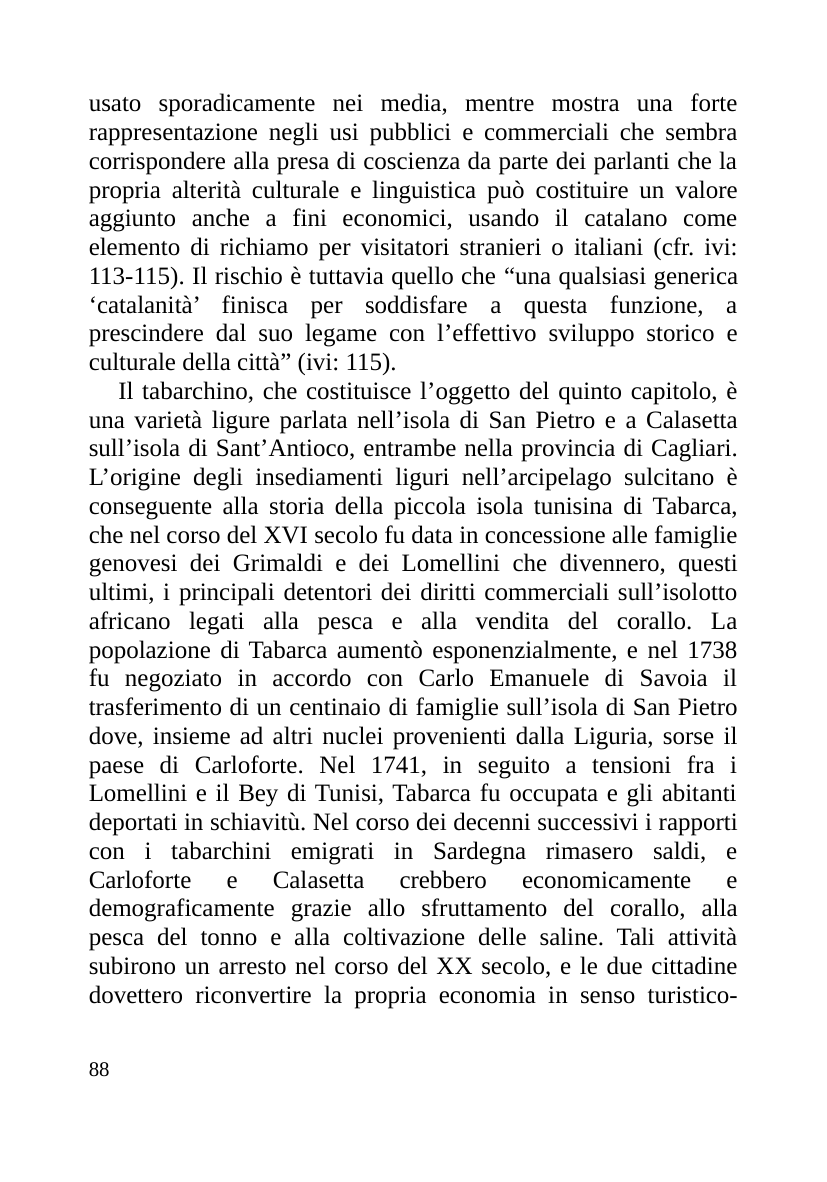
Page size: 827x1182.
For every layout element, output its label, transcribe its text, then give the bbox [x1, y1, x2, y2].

text Il tabarchino, che costituisce l’oggetto del quinto capitolo, è una varietà ligure parlata nell’isola di San Pietro e a Calasetta sull’isola di Sant’Antioco, entrambe nella provincia di Cagliari. L’origine degli insediamenti liguri nell’arcipelago sulcitano è conseguente alla storia della piccola isola tunisina di Tabarca, che nel corso del XVI secolo fu data in concessione alle famiglie genovesi dei Grimaldi e dei Lomellini che divennero, questi ultimi, i principali detentori dei diritti commerciali sull’isolotto africano legati alla pesca e alla vendita del corallo. La popolazione di Tabarca aumentò esponenzialmente, e nel 1738 fu negoziato in accordo con Carlo Emanuele di Savoia il trasferimento di un centinaio di famiglie sull’isola di San Pietro dove, insieme ad altri nuclei provenienti dalla Liguria, sorse il paese di Carloforte. Nel 1741, in seguito a tensioni fra i Lomellini e il Bey di Tunisi, Tabarca fu occupata e gli abitanti deportati in schiavitù. Nel corso dei decenni successivi i rapporti con i tabarchini emigrati in Sardegna rimasero saldi, e Carloforte e Calasetta crebbero economicamente e demograficamente grazie allo sfruttamento del corallo, alla pesca del tonno e alla coltivazione delle saline. Tali attività subirono un arresto nel corso del XX secolo, e le due cittadine dovettero riconvertire la propria economia in senso turistico- [88, 376, 738, 1008]
text usato sporadicamente nei media, mentre mostra una forte rappresentazione negli usi pubblici e commerciali che sembra corrispondere alla presa di coscienza da parte dei parlanti che la propria alterità culturale e linguistica può costituire un valore aggiunto anche a fini economici, usando il catalano come elemento di richiamo per visitatori stranieri o italiani (cfr. ivi: 113-115). Il rischio è tuttavia quello che “una qualsiasi generica ‘catalanità’ finisca per soddisfare a questa funzione, a prescindere dal suo legame con l’effettivo sviluppo storico e culturale della città” (ivi: 115). [88, 88, 738, 376]
